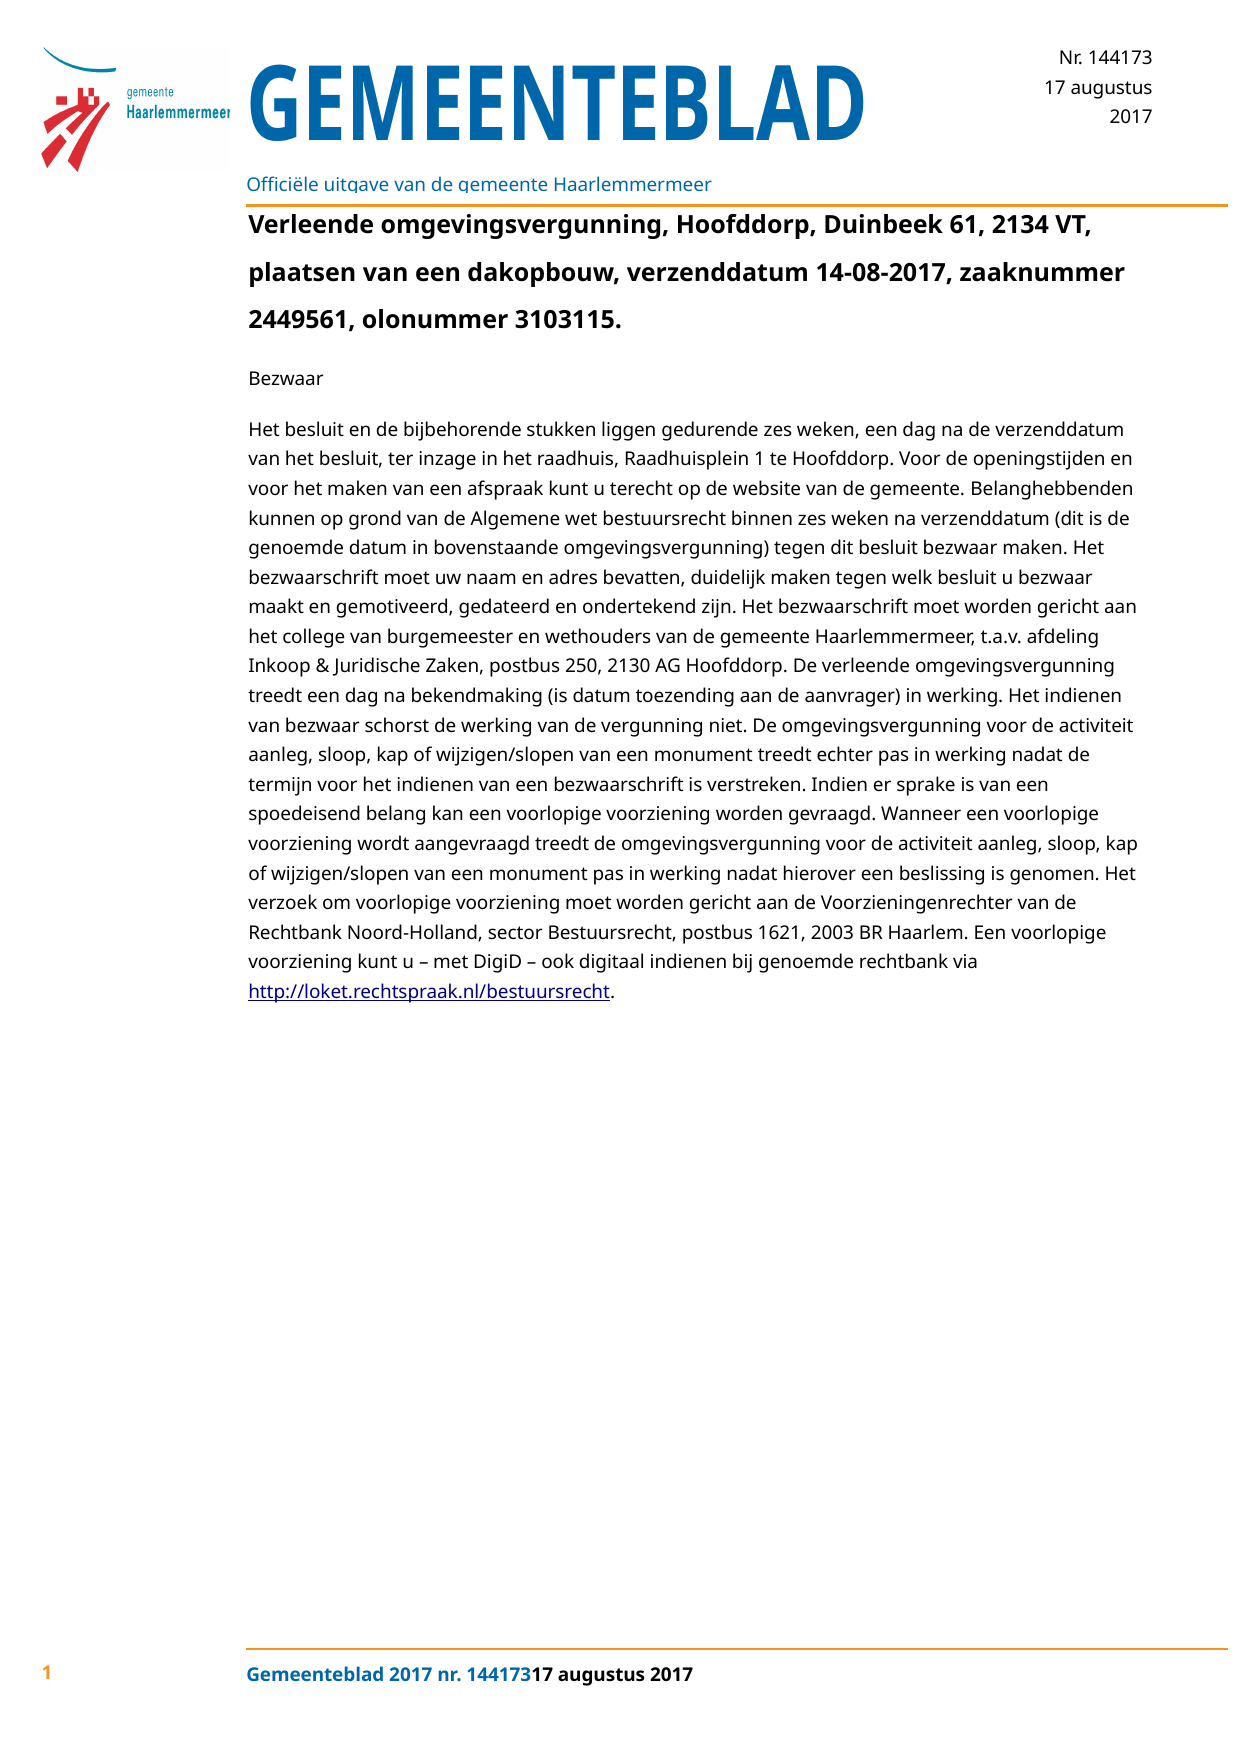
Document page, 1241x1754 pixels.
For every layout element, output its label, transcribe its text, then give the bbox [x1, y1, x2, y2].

text Verleende omgevingsvergunning, Hoofddorp, Duinbeek 61, 2134 VT, plaatsen van een dakopbouw, verzenddatum 14-08-2017, zaaknummer 2449561, olonummer 3103115. [248, 207, 1152, 336]
text Bezwaar [248, 366, 1152, 391]
picture [41, 47, 231, 172]
text Het besluit en de bijbehorende stukken liggen gedurende zes weken, een dag na de verzenddatum van het besluit, ter inzage in het raadhuis, Raadhuisplein 1 te Hoofddorp. Voor de openingstijden en voor het maken van een afspraak kunt u terecht op de website van de gemeente. Belanghebbenden kunnen op grond van de Algemene wet bestuursrecht binnen zes weken na verzenddatum (dit is de genoemde datum in bovenstaande omgevingsvergunning) tegen dit besluit bezwaar maken. Het bezwaarschrift moet uw naam en adres bevatten, duidelijk maken tegen welk besluit u bezwaar maakt en gemotiveerd, gedateerd en ondertekend zijn. Het bezwaarschrift moet worden gericht aan het college van burgemeester en wethouders van de gemeente Haarlemmermeer, t.a.v. afdeling Inkoop & Juridische Zaken, postbus 250, 2130 AG Hoofddorp. De verleende omgevingsvergunning treedt een dag na bekendmaking (is datum toezending aan de aanvrager) in werking. Het indienen van bezwaar schorst de werking van de vergunning niet. De omgevingsvergunning voor de activiteit aanleg, sloop, kap of wijzigen/slopen van een monument treedt echter pas in werking nadat de termijn voor het indienen van een bezwaarschrift is verstreken. Indien er sprake is van een spoedeisend belang kan een voorlopige voorziening worden gevraagd. Wanneer een voorlopige voorziening wordt aangevraagd treedt de omgevingsvergunning voor de activiteit aanleg, sloop, kap of wijzigen/slopen van een monument pas in werking nadat hierover een beslissing is genomen. Het verzoek om voorlopige voorziening moet worden gericht aan de Voorzieningenrechter van de Rechtbank Noord-Holland, sector Bestuursrecht, postbus 1621, 2003 BR Haarlem. Een voorlopige voorziening kunt u – met DigiD – ook digitaal indienen bij genoemde rechtbank via http://loket.rechtspraak.nl/bestuursrecht. [248, 416, 1152, 1004]
